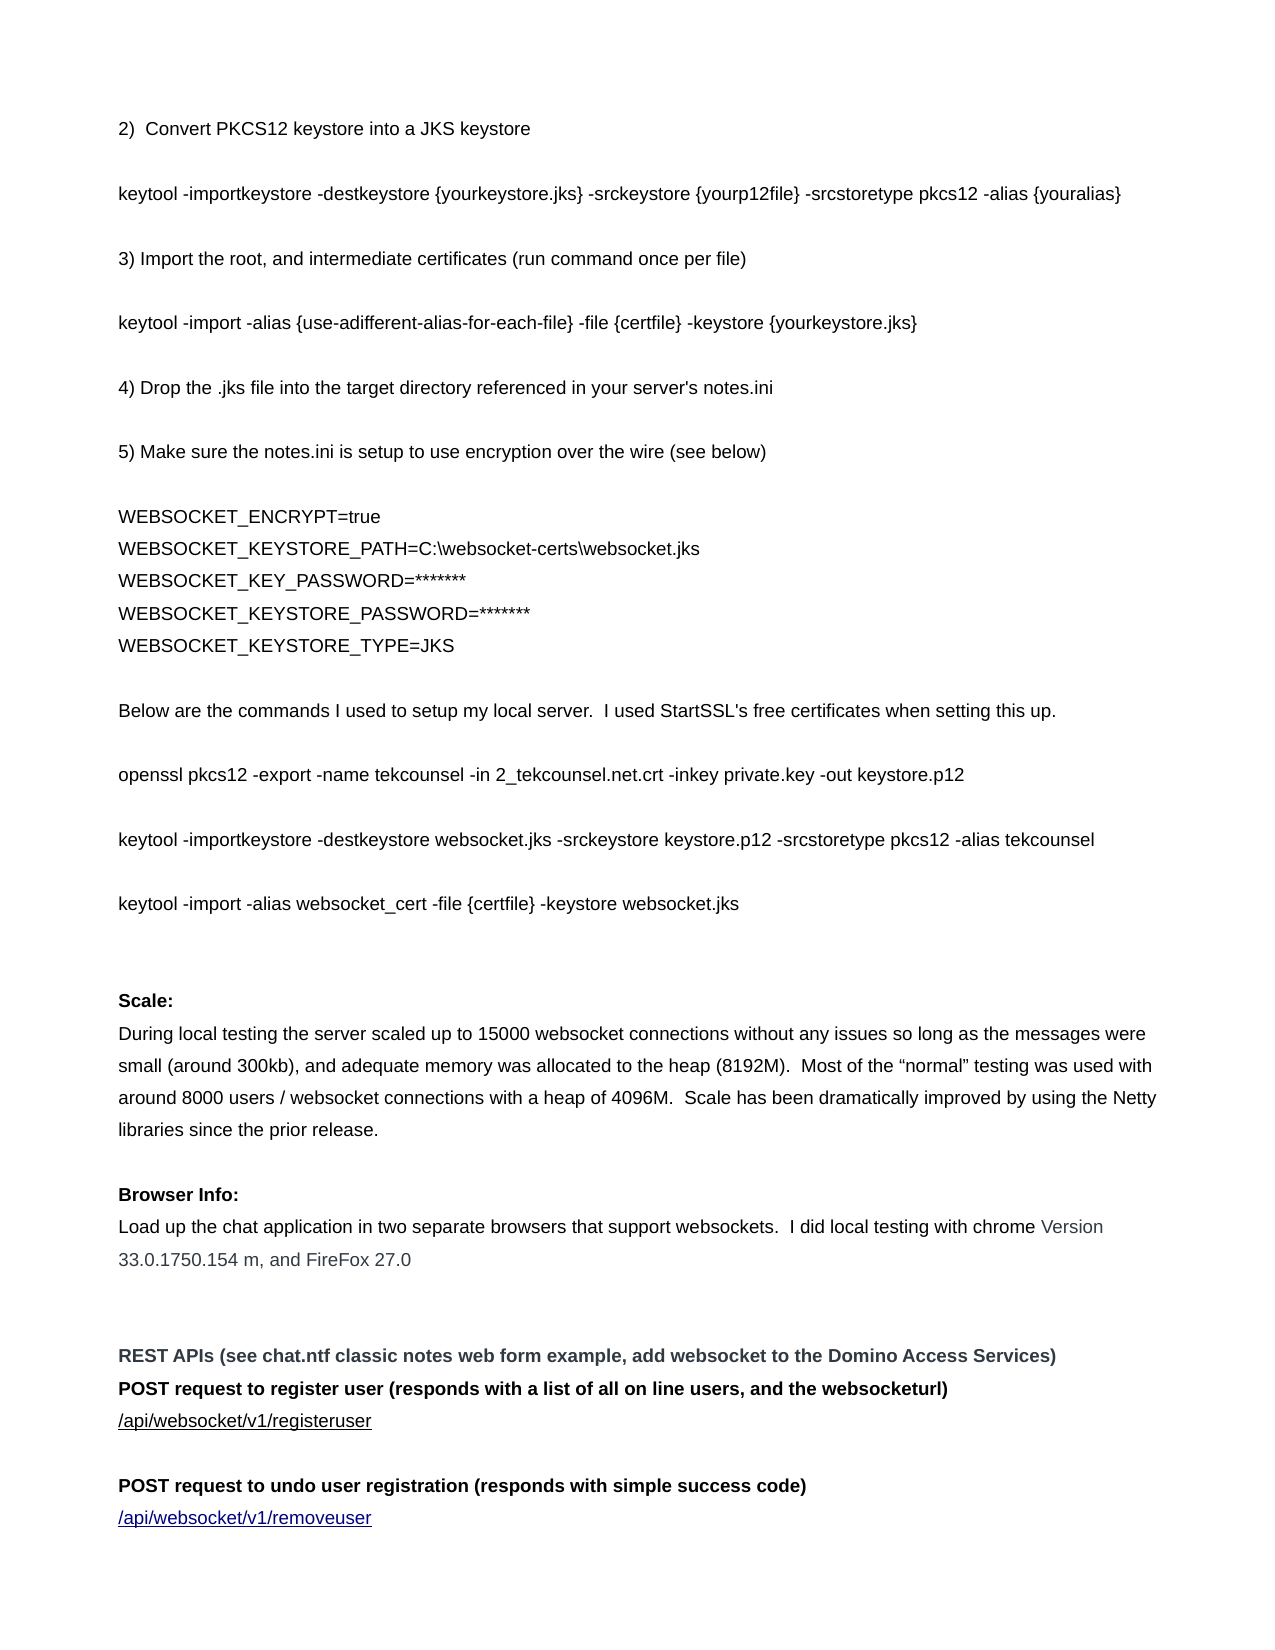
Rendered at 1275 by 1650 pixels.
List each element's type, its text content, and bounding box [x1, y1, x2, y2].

text keytool -importkeystore -destkeystore websocket.jks -srckeystore keystore.p12 -srcstoretype pkcs12 -alias tekcounsel [118, 828, 1157, 850]
text 4) Drop the .jks file into the target directory referenced in your server's notes.ini [118, 376, 1157, 398]
text POST request to register user (responds with a list of all on line users, and the websocketurl) [118, 1377, 1157, 1399]
text Browser Info: [118, 1184, 1157, 1205]
text 5) Make sure the notes.ini is setup to use encryption over the wire (see below) [118, 441, 1157, 463]
text POST request to undo user registration (responds with simple success code) /api/websocket/v1/removeuser [118, 1474, 1157, 1528]
text keytool -import -alias {use-adifferent-alias-for-each-file} -file {certfile} -keystore {yourkeystore.jks} [118, 312, 1157, 333]
text 2) Convert PKCS12 keystore into a JKS keystore [118, 118, 1157, 140]
text Below are the commands I used to setup my local server. I used StartSSL's free certificates when setting this up. [118, 699, 1157, 721]
text WEBSOCKET_ENCRYPT=true [118, 506, 1157, 527]
text During local testing the server scaled up to 15000 websocket connections without any issues so long as the messages were small (around 300kb), and adequate memory was allocated to the heap (8192M). Most of the “normal” testing was used with around 8000 users / websocket connections with a heap of 4096M. Scale has been dramatically improved by using the Netty libraries since the prior release. [118, 1022, 1157, 1141]
text Load up the chat application in two separate browsers that support websockets. I did local testing with chrome Version 33.0.1750.154 m, and FireFox 27.0 [118, 1216, 1157, 1270]
text keytool -importkeystore -destkeystore {yourkeystore.jks} -srckeystore {yourp12file} -srcstoretype pkcs12 -alias {youralias} [118, 183, 1157, 204]
text WEBSOCKET_KEYSTORE_PASSWORD=******* [118, 602, 1157, 624]
text Scale: [118, 990, 1157, 1012]
text WEBSOCKET_KEY_PASSWORD=******* [118, 570, 1157, 592]
text keytool -import -alias websocket_cert -file {certfile} -keystore websocket.jks [118, 893, 1157, 915]
text WEBSOCKET_KEYSTORE_PATH=C:\websocket-certs\websocket.jks [118, 538, 1157, 559]
text REST APIs (see chat.ntf classic notes web form example, add websocket to the Domino Access Services) [118, 1345, 1157, 1367]
text /api/websocket/v1/registeruser [118, 1410, 1157, 1431]
text openssl pkcs12 -export -name tekcounsel -in 2_tekcounsel.net.crt -inkey private.key -out keystore.p12 [118, 764, 1157, 786]
text WEBSOCKET_KEYSTORE_TYPE=JKS [118, 635, 1157, 656]
text 3) Import the root, and intermediate certificates (run command once per file) [118, 247, 1157, 269]
